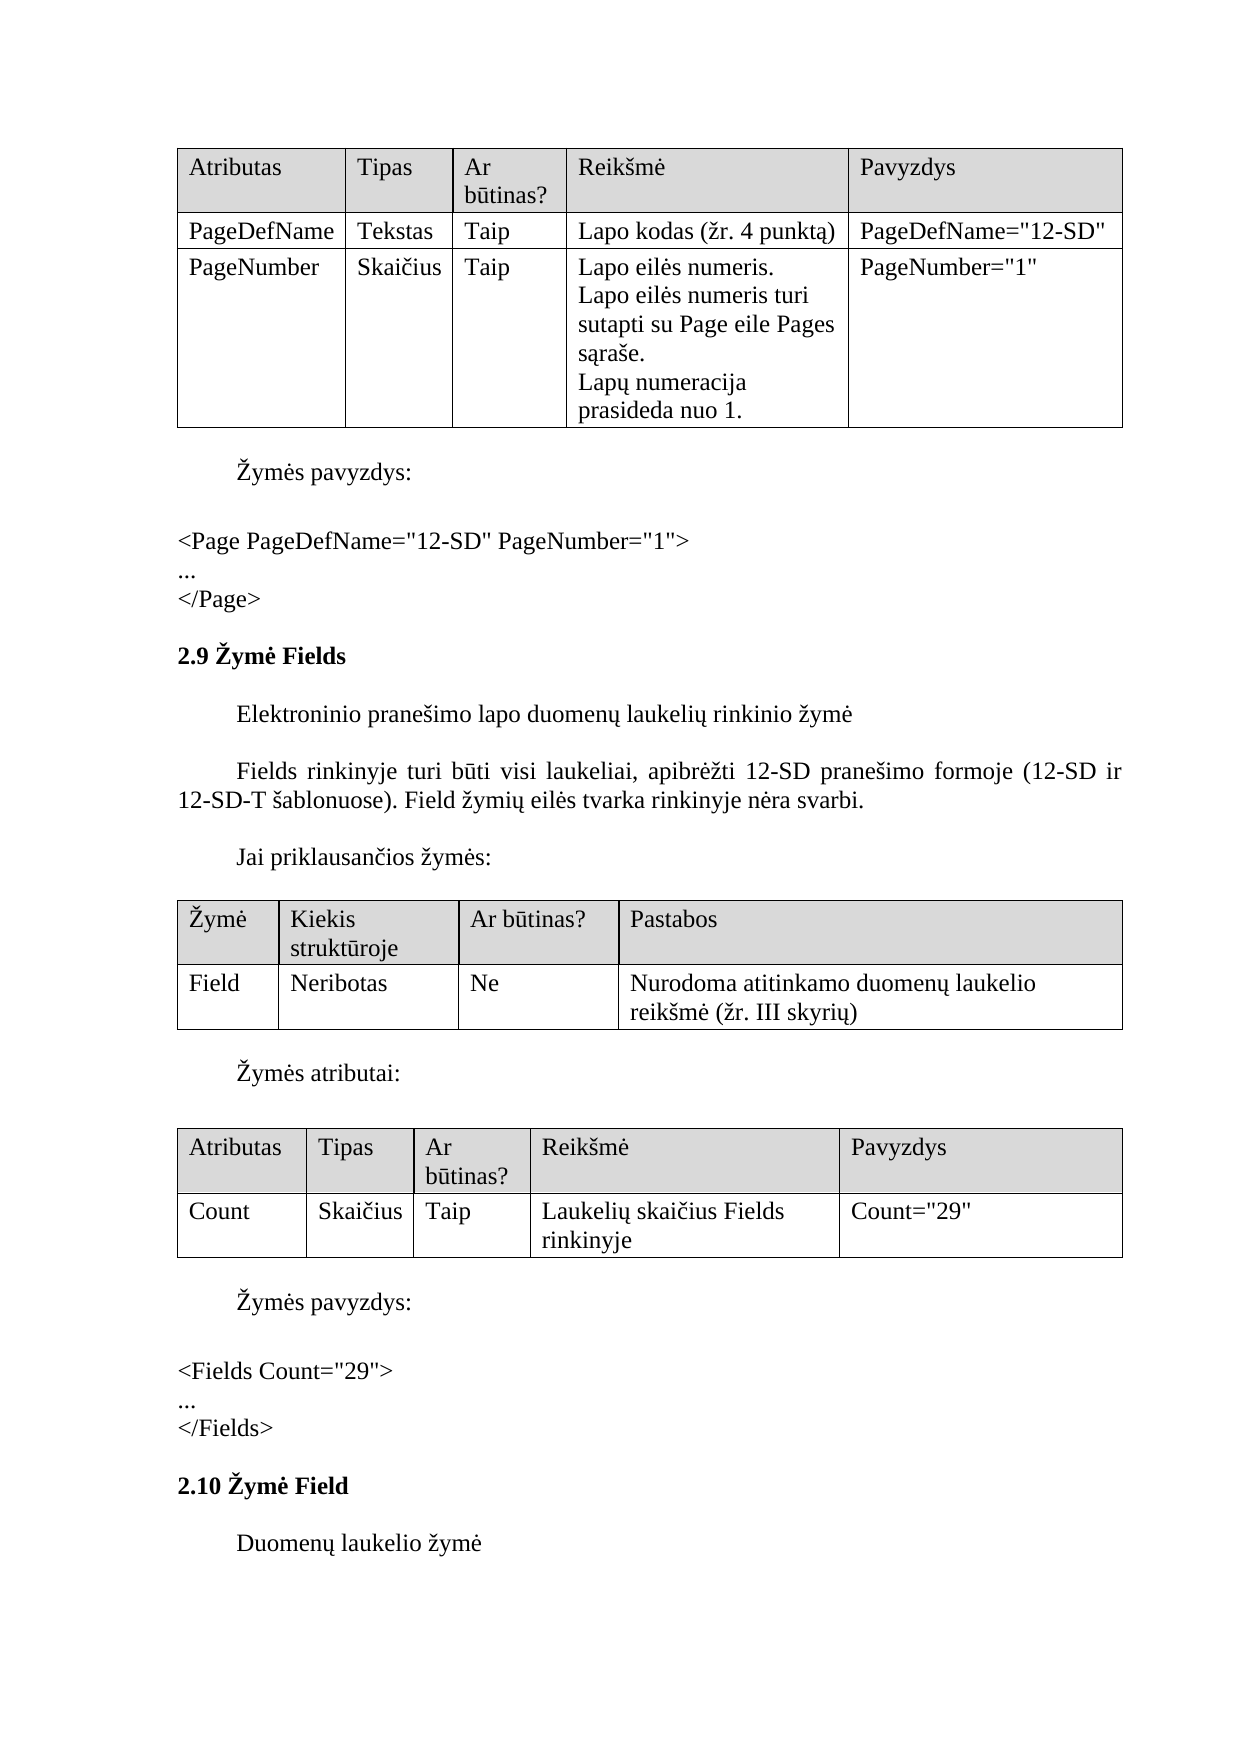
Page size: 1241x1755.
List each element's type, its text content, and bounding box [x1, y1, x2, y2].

table_cell PageNumber [178, 249, 345, 427]
table_cell Taip [414, 1194, 530, 1257]
table_cell Taip [453, 249, 566, 427]
text Fields rinkinyje turi būti visi laukeliai, apibrėžti 12-SD pranešimo formoje (12-SD ir 12-SD-T šablonuose). Field žymių eilės tvarka rinkinyje nėra svarbi. [177, 756, 1122, 814]
table_header Reikšmė [567, 149, 848, 212]
table_cell PageDefName [178, 213, 345, 248]
table_header Ar būtinas? [460, 901, 618, 964]
table_header Atributas [178, 1129, 306, 1192]
text <Fields Count="29"> [177, 1356, 1122, 1385]
text </Fields> [177, 1413, 1122, 1442]
table_header Žymė [178, 901, 278, 964]
table_cell Count="29" [840, 1194, 1122, 1257]
text 2.10 Žymė Field [177, 1471, 1122, 1500]
table_header Atributas [178, 149, 345, 212]
text 2.9 Žymė Fields [177, 641, 1122, 670]
table_cell Lapo kodas (žr. 4 punktą) [567, 213, 848, 248]
table_cell Field [178, 965, 278, 1029]
table_header Pastabos [620, 901, 1122, 964]
table_cell Nurodoma atitinkamo duomenų laukelio reikšmė (žr. III skyrių) [619, 965, 1122, 1029]
text Žymės pavyzdys: [177, 457, 1122, 486]
table_cell Laukelių skaičius Fields rinkinyje [531, 1194, 839, 1257]
table_header Pavyzdys [840, 1129, 1122, 1192]
table_cell PageDefName="12-SD" [849, 213, 1122, 248]
text Žymės pavyzdys: [177, 1287, 1122, 1315]
text </Page> [177, 584, 1122, 612]
table_header Kiekis struktūroje [280, 901, 458, 964]
table_cell Skaičius [307, 1194, 413, 1257]
table_header Ar būtinas? [454, 149, 566, 212]
table_header Pavyzdys [849, 149, 1122, 212]
text <Page PageDefName="12-SD" PageNumber="1"> [177, 526, 1122, 555]
text ... [177, 1385, 1122, 1413]
table_header Ar būtinas? [415, 1129, 530, 1192]
table_cell Skaičius [346, 249, 452, 427]
table_cell Neribotas [279, 965, 458, 1029]
table_header Tipas [307, 1129, 413, 1192]
text ... [177, 555, 1122, 584]
text Duomenų laukelio žymė [177, 1528, 1122, 1557]
table_cell Ne [459, 965, 618, 1029]
table_cell Taip [453, 213, 566, 248]
table_header Reikšmė [531, 1129, 839, 1192]
table_cell Tekstas [346, 213, 452, 248]
table_cell Lapo eilės numeris. Lapo eilės numeris turi sutapti su Page eile Pages sąraše. Lapų numeracija prasideda nuo 1. [567, 249, 848, 427]
text Žymės atributai: [177, 1058, 1122, 1087]
table_cell PageNumber="1" [849, 249, 1122, 427]
text Jai priklausančios žymės: [177, 842, 1122, 871]
table_cell Count [178, 1194, 306, 1257]
table_header Tipas [346, 149, 452, 212]
text Elektroninio pranešimo lapo duomenų laukelių rinkinio žymė [177, 699, 1122, 727]
